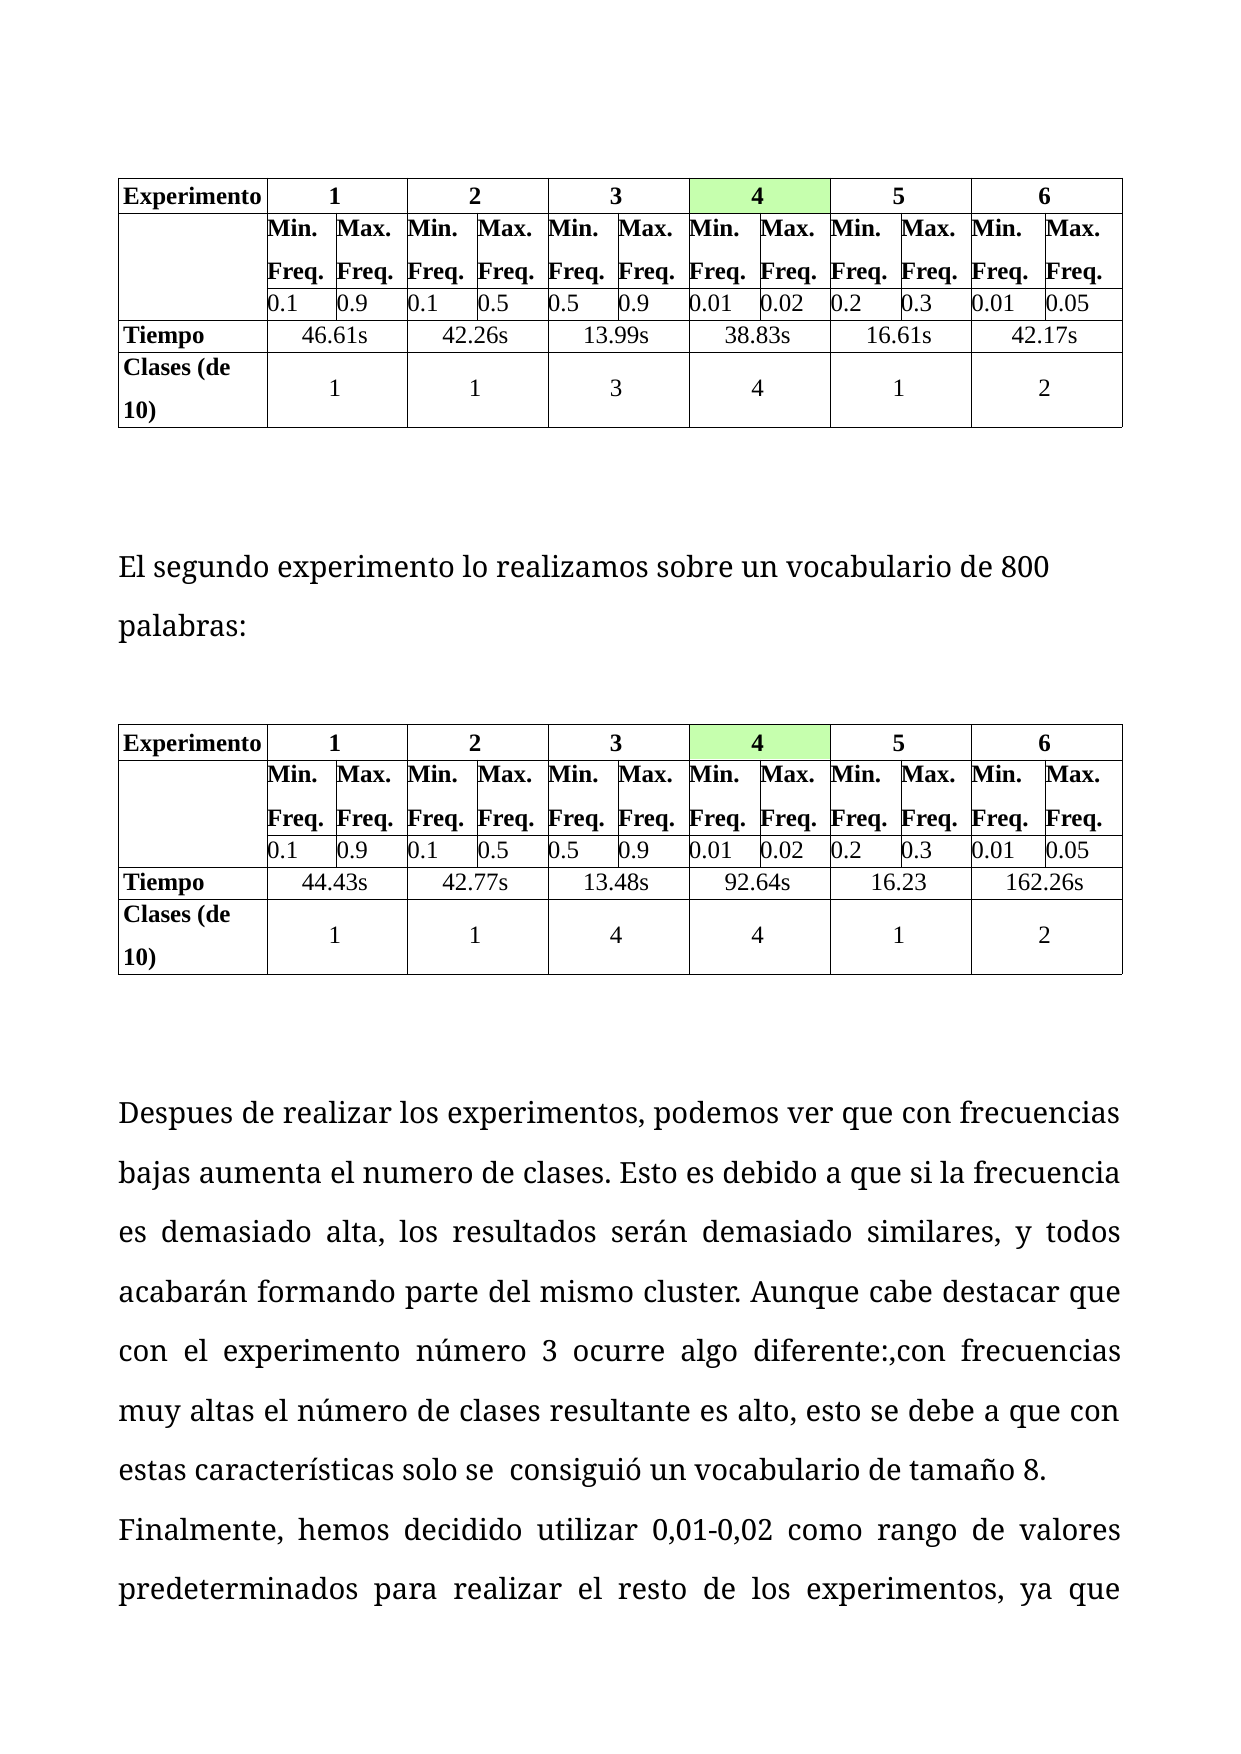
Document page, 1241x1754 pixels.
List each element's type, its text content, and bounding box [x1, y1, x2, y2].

table_cell 0.5 [549, 836, 618, 867]
table_cell 13.99s [549, 321, 689, 352]
table_cell Max. Freq. [478, 214, 548, 288]
table_cell Tiempo [119, 868, 267, 898]
table_cell Max. Freq. [337, 214, 407, 288]
table_cell 1 [268, 353, 407, 427]
table_cell 0.9 [619, 836, 689, 867]
text Despues de realizar los experimentos, podemos ver que con frecuencias bajas aumenta el numero de clases. Esto es debido a que si la frecuencia es demasiado alta, los resultados serán demasiado similares, y todos acabarán formando parte del mismo cluster. Aunque cabe destacar que con el experimento número 3 ocurre algo diferente:,con frecuencias muy altas el número de clases resultante es alto, esto se debe a que con estas características solo se consiguió un vocabulario de tamaño 8. [118, 1093, 1122, 1489]
table_cell 0.3 [902, 289, 971, 320]
table_cell Min. Freq. [268, 761, 336, 834]
table_cell 0.02 [761, 836, 830, 867]
table_cell Max. Freq. [761, 214, 830, 288]
text Finalmente, hemos decidido utilizar 0,01-0,02 como rango de valores predeterminados para realizar el resto de los experimentos, ya que [118, 1509, 1122, 1608]
table_cell 0.3 [902, 836, 971, 867]
table_cell 0.2 [831, 836, 901, 867]
table_cell 0.02 [761, 289, 830, 320]
table_cell 2 [972, 900, 1122, 974]
table_cell Max. Freq. [761, 761, 830, 834]
table_cell Max. Freq. [337, 761, 407, 834]
table_cell 16.61s [831, 321, 971, 352]
table_cell 42.77s [408, 868, 548, 898]
table_cell 0.1 [408, 289, 477, 320]
table_cell 1 [408, 353, 548, 427]
table_header Experimento [119, 725, 267, 759]
table_cell 0.1 [268, 836, 336, 867]
table_cell 0.9 [337, 836, 407, 867]
table_cell Min. Freq. [972, 214, 1045, 288]
table_cell Min. Freq. [690, 214, 760, 288]
table_cell 0.9 [337, 289, 407, 320]
table_cell Min. Freq. [972, 761, 1045, 834]
table_cell Min. Freq. [268, 214, 336, 288]
table_cell Max. Freq. [902, 761, 971, 834]
table_header 6 [972, 179, 1122, 213]
table_cell Min. Freq. [831, 761, 901, 834]
table_cell 38.83s [690, 321, 830, 352]
table_header 4 [690, 179, 830, 213]
table_cell 0.5 [478, 836, 548, 867]
table_cell 1 [831, 900, 971, 974]
text El segundo experimento lo realizamos sobre un vocabulario de 800 palabras: [118, 546, 1122, 645]
table_header 6 [972, 725, 1122, 759]
table_cell Min. Freq. [690, 761, 760, 834]
table_cell 42.26s [408, 321, 548, 352]
table_cell Clases (de 10) [119, 353, 267, 427]
table_cell 92.64s [690, 868, 830, 898]
table_header 3 [549, 725, 689, 759]
table_cell Min. Freq. [549, 761, 618, 834]
table_cell Min. Freq. [549, 214, 618, 288]
table_cell 0.01 [690, 836, 760, 867]
table_cell 4 [690, 900, 830, 974]
table_cell Tiempo [119, 321, 267, 352]
table_cell 0.1 [268, 289, 336, 320]
table_cell Min. Freq. [831, 214, 901, 288]
table_cell [119, 214, 267, 320]
table_cell Min. Freq. [408, 214, 477, 288]
table_cell [119, 761, 267, 867]
table_cell 0.01 [972, 836, 1045, 867]
table_cell 1 [268, 900, 407, 974]
table_header 2 [408, 179, 548, 213]
table_cell 46.61s [268, 321, 407, 352]
table_cell Min. Freq. [408, 761, 477, 834]
table_cell 0.05 [1046, 289, 1122, 320]
table_cell Max. Freq. [1046, 214, 1122, 288]
table_cell 16.23 [831, 868, 971, 898]
table_cell 4 [549, 900, 689, 974]
table_cell 162.26s [972, 868, 1122, 898]
table_cell Max. Freq. [478, 761, 548, 834]
table_header 4 [690, 725, 830, 759]
table_cell 0.2 [831, 289, 901, 320]
table_cell 0.05 [1046, 836, 1122, 867]
table_cell 0.5 [478, 289, 548, 320]
table_cell Max. Freq. [1046, 761, 1122, 834]
table_header 2 [408, 725, 548, 759]
table_cell 2 [972, 353, 1122, 427]
table_cell Max. Freq. [619, 214, 689, 288]
table_cell 4 [690, 353, 830, 427]
table_cell Max. Freq. [902, 214, 971, 288]
table_header 1 [268, 725, 407, 759]
table_header 5 [831, 179, 971, 213]
table_cell 0.9 [619, 289, 689, 320]
table_cell 13.48s [549, 868, 689, 898]
table_cell 0.01 [690, 289, 760, 320]
table_cell 1 [831, 353, 971, 427]
table_cell Clases (de 10) [119, 900, 267, 974]
table_header 5 [831, 725, 971, 759]
table_header 3 [549, 179, 689, 213]
table_cell 0.5 [549, 289, 618, 320]
table_cell 0.01 [972, 289, 1045, 320]
table_cell 1 [408, 900, 548, 974]
table_cell 44.43s [268, 868, 407, 898]
table_cell Max. Freq. [619, 761, 689, 834]
table_cell 3 [549, 353, 689, 427]
table_cell 0.1 [408, 836, 477, 867]
table_cell 42.17s [972, 321, 1122, 352]
table_header Experimento [119, 179, 267, 213]
table_header 1 [268, 179, 407, 213]
